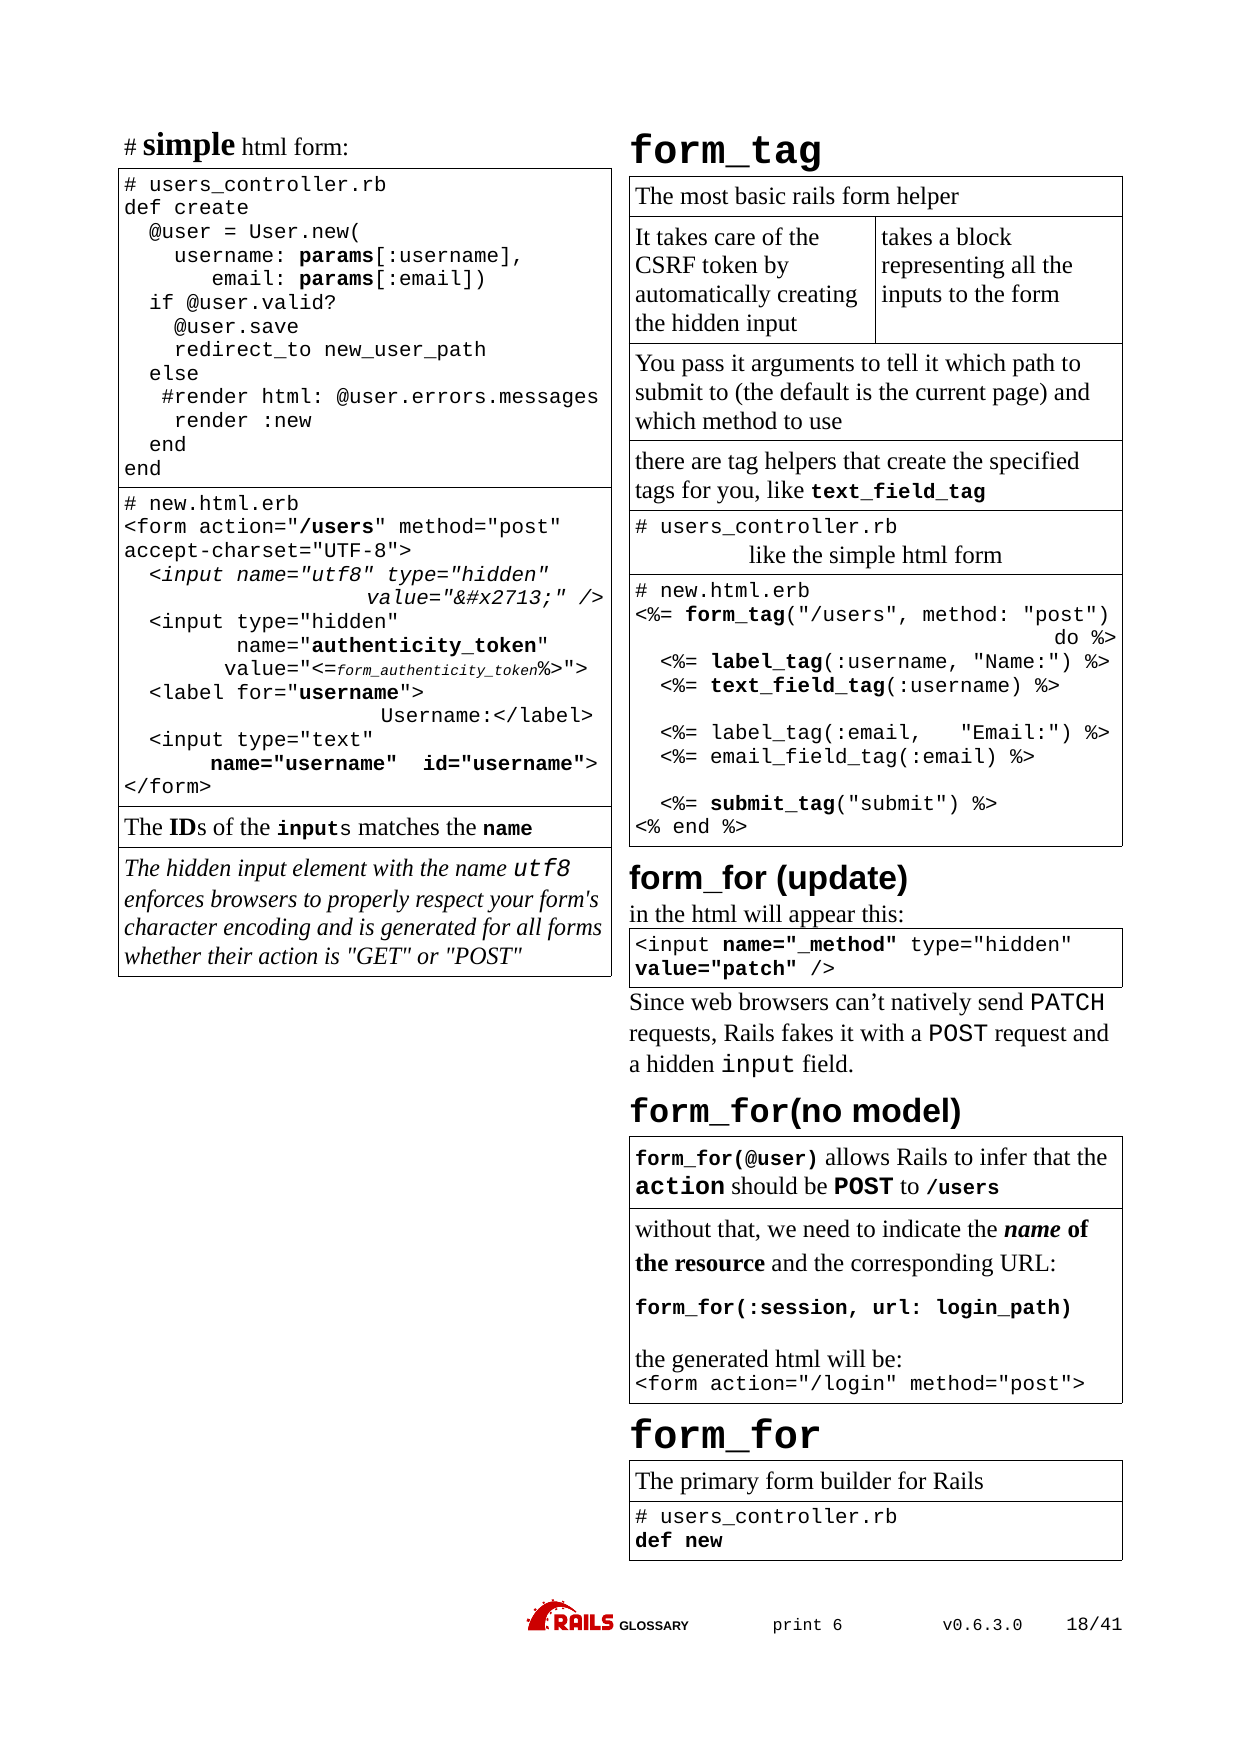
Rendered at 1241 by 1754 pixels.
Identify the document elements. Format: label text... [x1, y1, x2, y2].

table_header # simple html form: [118, 118, 611, 168]
table_cell without that, we need to indicate the name of the resource and the corresponding URL: form_for(:session, url: login_path) the generated html will be: <form action="/login" method="post"> [630, 1209, 1122, 1403]
subtitle form_for [629, 1415, 1122, 1460]
table_header The primary form builder for Rails [630, 1461, 1122, 1501]
table_cell # new.html.erb <%= form_tag("/users", method: "post") do %> <%= label_tag(:username, "Name:") %> <%= text_field_tag(:username) %> <%= label_tag(:email, "Email:") %> <%= email_field_tag(:email) %> <%= submit_tag("submit") %> <% end %> [630, 575, 1122, 846]
table_cell takes a block representing all the inputs to the form [876, 217, 1122, 342]
table_header The most basic rails form helper [630, 177, 1122, 216]
table_cell there are tag helpers that create the specified tags for you, like text_field_tag [630, 441, 1122, 510]
table_cell # users_controller.rb def new [630, 1502, 1122, 1559]
table_cell The IDs of the inputs matches the name [119, 807, 611, 847]
text Since web browsers can’t natively send PATCH requests, Rails fakes it with a POST request and a hidden input field. [629, 988, 1122, 1079]
subtitle form_for (update) [629, 858, 1122, 896]
table_cell # users_controller.rb like the simple html form [630, 511, 1122, 574]
subtitle form_tag [629, 130, 1122, 176]
table_header form_for(@user) allows Rails to infer that the action should be POST to /users [630, 1137, 1122, 1208]
table_header You pass it arguments to tell it which path to submit to (the default is the current page) and which method to use [630, 344, 1122, 440]
table_header <input name="_method" type="hidden" value="patch" /> [630, 929, 1122, 987]
subtitle form_for(no model) [629, 1091, 1122, 1133]
text in the html will appear this: [629, 899, 1122, 928]
table_cell It takes care of the CSRF token by automatically creating the hidden input [630, 217, 875, 342]
table_cell The hidden input element with the name utf8 enforces browsers to properly respect your form's character encoding and is generated for all forms whether their action is "GET" or "POST" [119, 848, 611, 976]
table_cell # users_controller.rb def create @user = User.new( username: params[:username], email: params[:email]) if @user.valid? @user.save redirect_to new_user_path else #render html: @user.errors.messages render :new end end [119, 169, 611, 487]
table_cell # new.html.erb <form action="/users" method="post" accept-charset="UTF-8"> <input name="utf8" type="hidden" value="&#x2713;" /> <input type="hidden" name="authenticity_token" value="<=form_authenticity_token%>"> <label for="username"> Username:</label> <input type="text" name="username" id="username"> </form> [119, 488, 611, 806]
